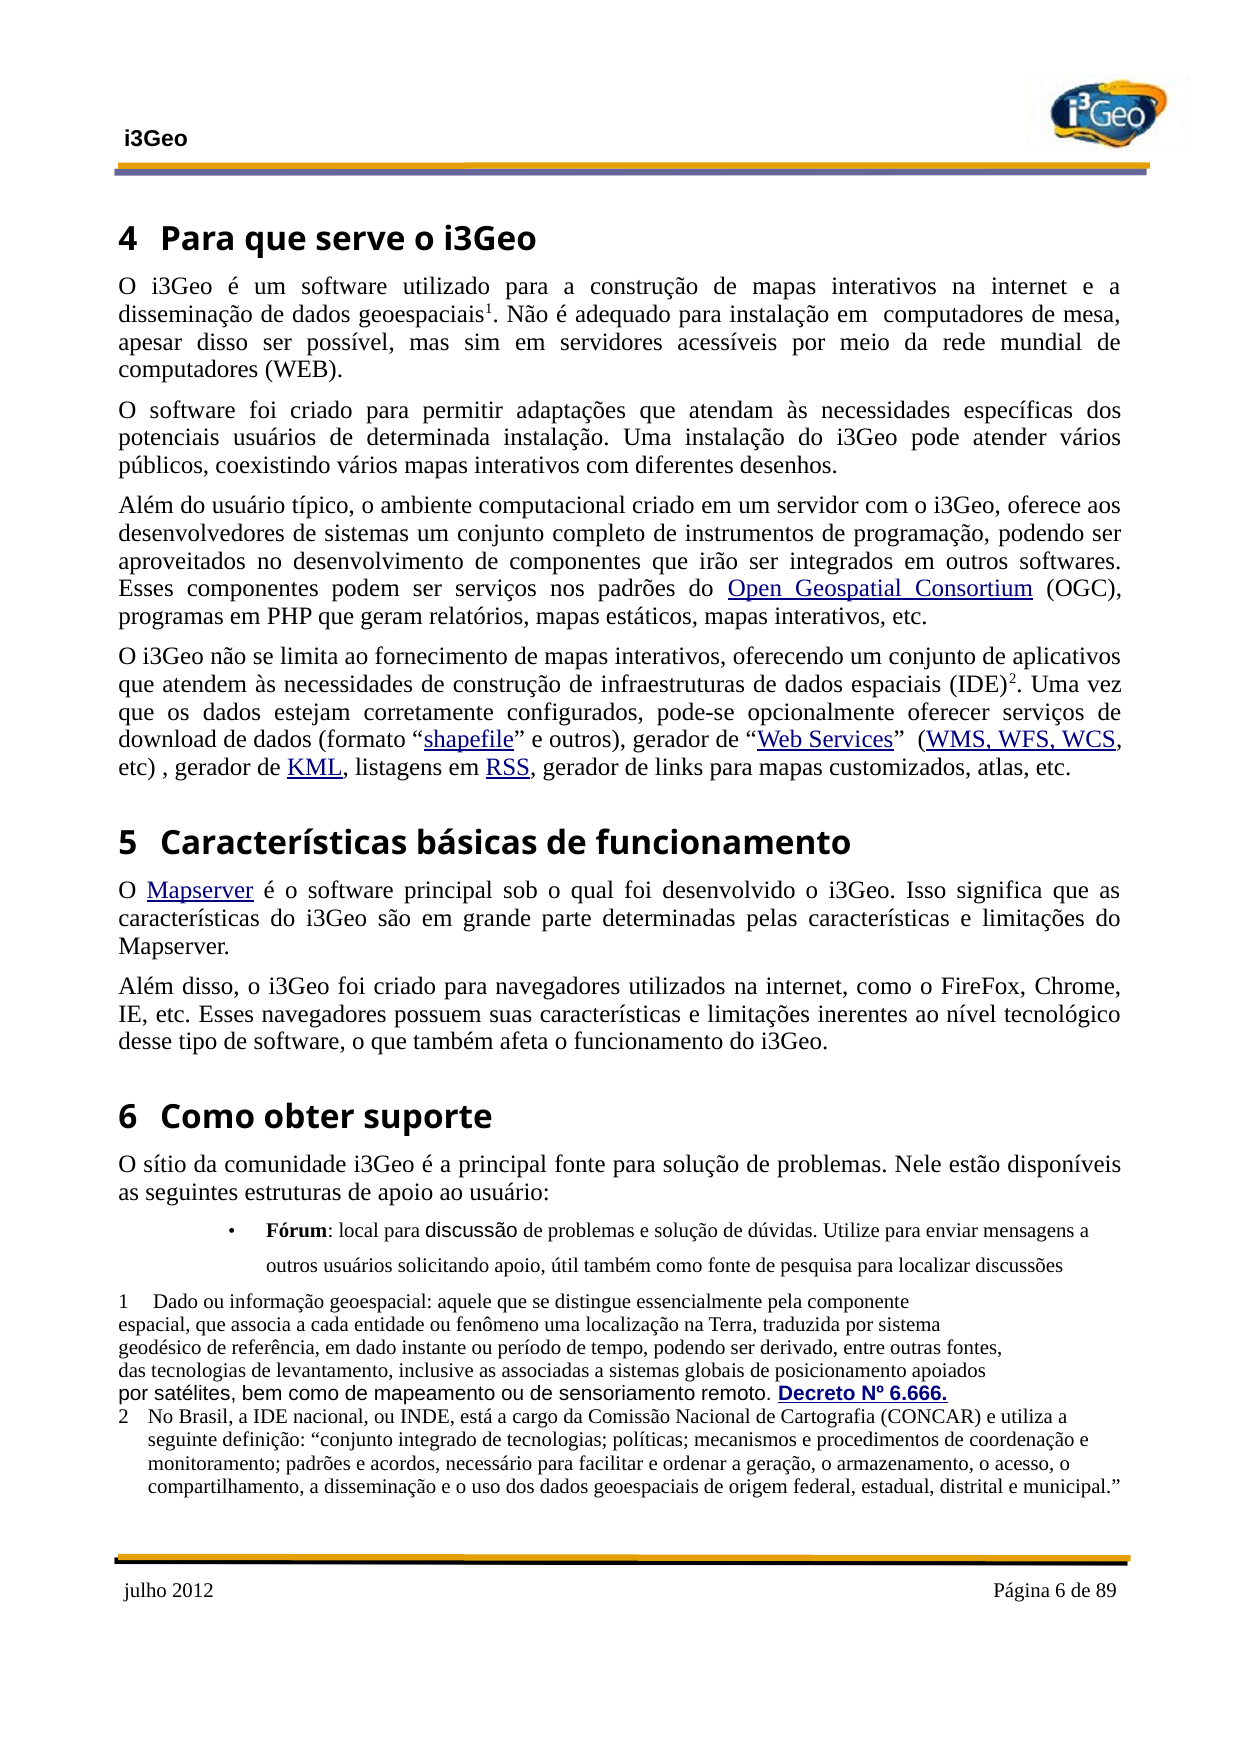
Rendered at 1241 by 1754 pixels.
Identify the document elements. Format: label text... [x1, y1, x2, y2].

text No Brasil, a IDE nacional, ou INDE, está a cargo da Comissão Nacional de Cartografia (CONCAR) e utiliza a seguinte definição: “conjunto integrado de tecnologias; políticas; mecanismos e procedimentos de coordenação e monitoramento; padrões e acordos, necessário para facilitar e ordenar a geração, o armazenamento, o acesso, o compartilhamento, a disseminação e o uso dos dados geoespaciais de origem federal, estadual, distrital e municipal.” [118, 1405, 1122, 1498]
text por satélites, bem como de mapeamento ou de sensoriamento remoto. Decreto Nº 6.666. [118, 1382, 1122, 1405]
text espacial, que associa a cada entidade ou fenômeno uma localização na Terra, traduzida por sistema [118, 1313, 1122, 1336]
text Além do usuário típico, o ambiente computacional criado em um servidor com o i3Geo, oferece aos desenvolvedores de sistemas um conjunto completo de instrumentos de programação, podendo ser aproveitados no desenvolvimento de componentes que irão ser integrados em outros softwares. Esses componentes podem ser serviços nos padrões do Open Geospatial Consortium (OGC), programas em PHP que geram relatórios, mapas estáticos, mapas interativos, etc. [118, 491, 1122, 630]
picture [1025, 74, 1191, 151]
text O software foi criado para permitir adaptações que atendam às necessidades específicas dos potenciais usuários de determinada instalação. Uma instalação do i3Geo pode atender vários públicos, coexistindo vários mapas interativos com diferentes desenhos. [118, 396, 1122, 479]
text O sítio da comunidade i3Geo é a principal fonte para solução de problemas. Nele estão disponíveis as seguintes estruturas de apoio ao usuário: [118, 1151, 1122, 1206]
subtitle Características básicas de funcionamento [118, 818, 1122, 864]
text Além disso, o i3Geo foi criado para navegadores utilizados na internet, como o FireFox, Chrome, IE, etc. Esses navegadores possuem suas características e limitações inerentes ao nível tecnológico desse tipo de software, o que também afeta o funcionamento do i3Geo. [118, 972, 1122, 1055]
text Dado ou informação geoespacial: aquele que se distingue essencialmente pela componente [118, 1289, 1122, 1313]
subtitle Como obter suporte [118, 1093, 1122, 1138]
subtitle Para que serve o i3Geo [118, 214, 1122, 260]
text das tecnologias de levantamento, inclusive as associadas a sistemas globais de posicionamento apoiados [118, 1359, 1122, 1382]
text O i3Geo não se limita ao fornecimento de mapas interativos, oferecendo um conjunto de aplicativos que atendem às necessidades de construção de infraestruturas de dados espaciais (IDE). Uma vez que os dados estejam corretamente configurados, pode-se opcionalmente oferecer serviços de download de dados (formato “shapefile” e outros), gerador de “Web Services” (WMS, WFS, WCS, etc) , gerador de KML, listagens em RSS, gerador de links para mapas customizados, atlas, etc. [118, 642, 1122, 781]
text O i3Geo é um software utilizado para a construção de mapas interativos na internet e a disseminação de dados geoespaciais. Não é adequado para instalação em computadores de mesa, apesar disso ser possível, mas sim em servidores acessíveis por meio da rede mundial de computadores (WEB). [118, 272, 1122, 383]
list Fórum: local para discussão de problemas e solução de dúvidas. Utilize para enviar mensagens a outros usuários solicitando apoio, útil também como fonte de pesquisa para localizar discussões [228, 1218, 1122, 1277]
text O Mapserver é o software principal sob o qual foi desenvolvido o i3Geo. Isso significa que as características do i3Geo são em grande parte determinadas pelas características e limitações do Mapserver. [118, 876, 1122, 959]
text geodésico de referência, em dado instante ou período de tempo, podendo ser derivado, entre outras fontes, [118, 1336, 1122, 1359]
